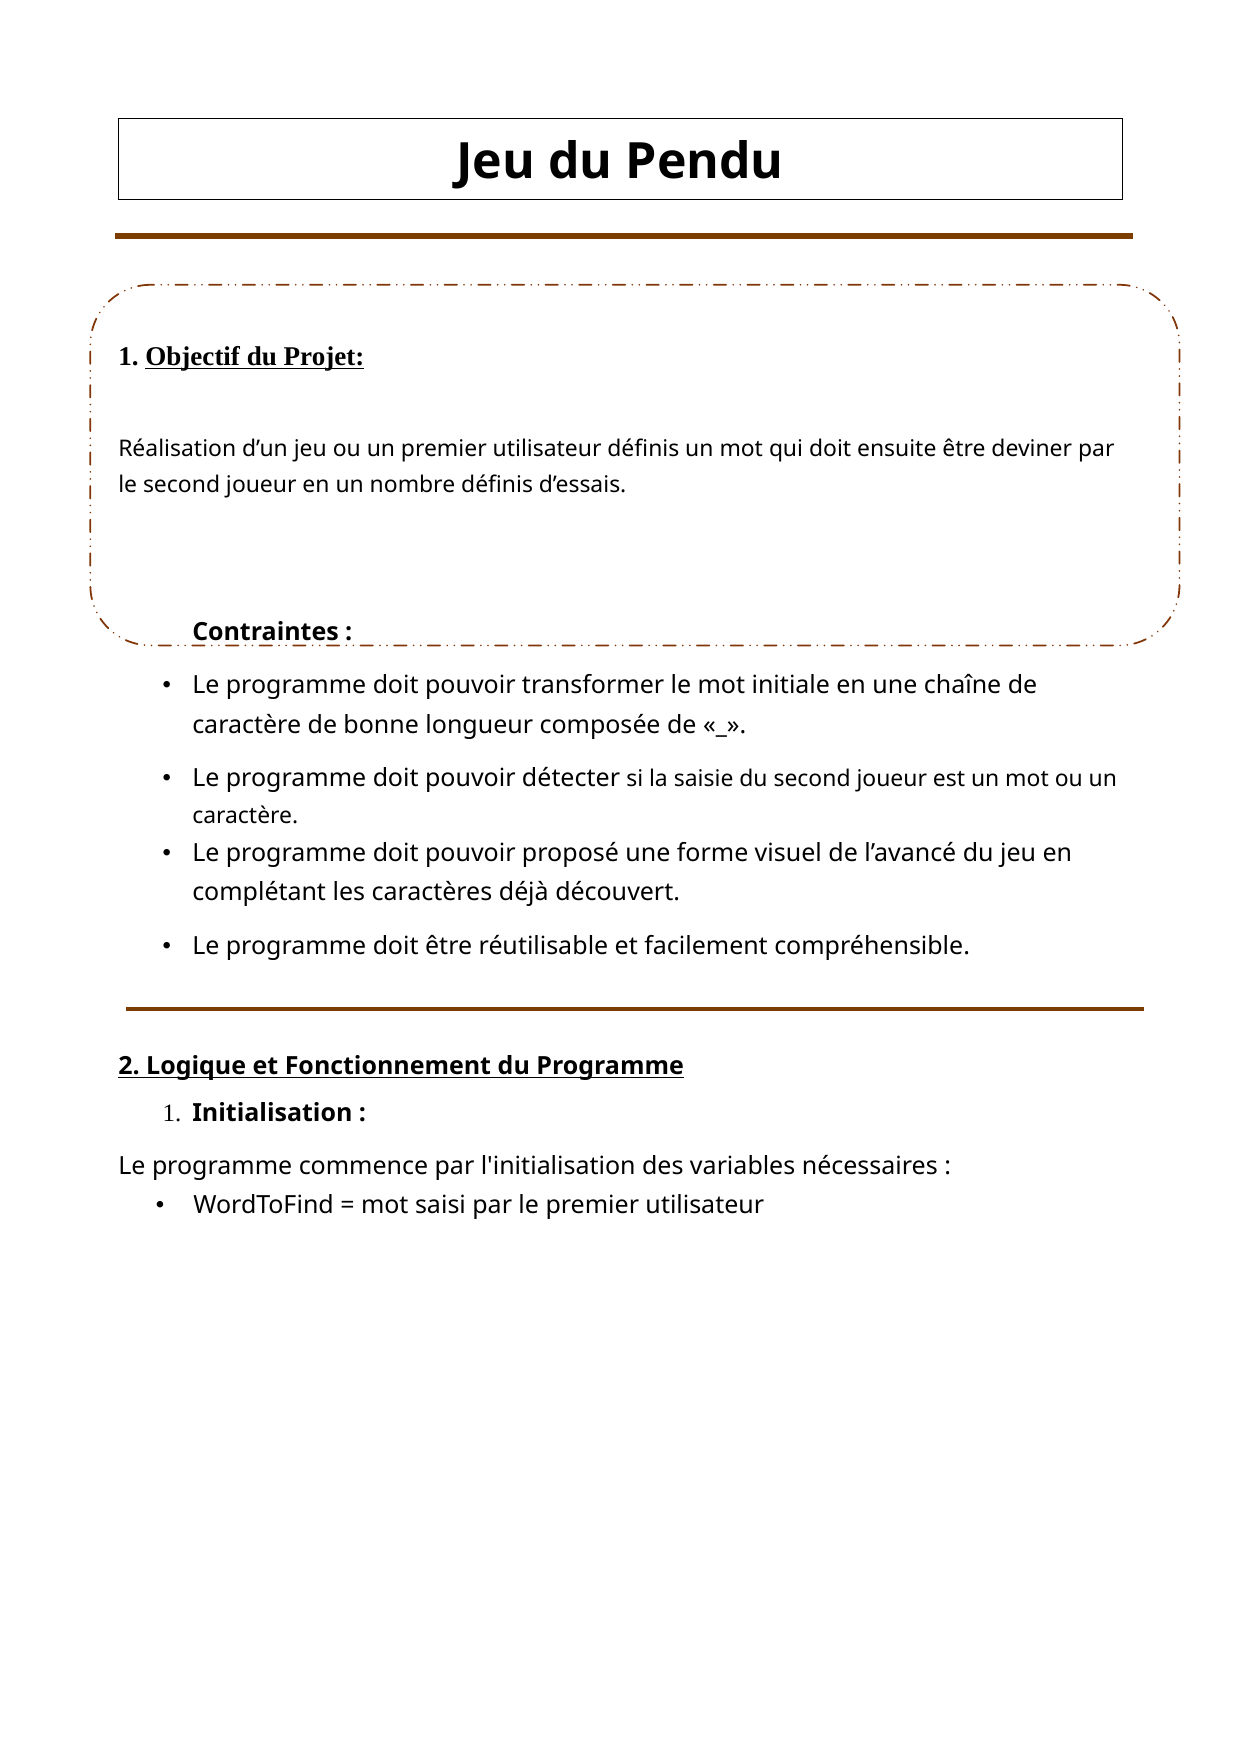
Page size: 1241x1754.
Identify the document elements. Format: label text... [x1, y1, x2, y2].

list Le programme doit pouvoir proposé une forme visuel de l’avancé du jeu en complétant les caractères déjà découvert. [162, 835, 1122, 908]
subtitle 2. Logique et Fonctionnement du Programme [118, 1048, 1122, 1082]
list Initialisation : [162, 1094, 1122, 1128]
list Le programme doit être réutilisable et facilement compréhensible. [162, 928, 1122, 962]
list Le programme doit pouvoir détecter si la saisie du second joueur est un mot ou un caractère. [162, 760, 1122, 830]
table_header Jeu du Pendu [119, 119, 1122, 199]
text Contraintes : [118, 613, 1122, 647]
subtitle 1. Objectif du Projet: [118, 341, 1122, 372]
list Le programme doit pouvoir transformer le mot initiale en une chaîne de caractère de bonne longueur composée de «_». [162, 667, 1122, 740]
text Le programme commence par l'initialisation des variables nécessaires : [118, 1148, 1122, 1182]
list WordToFind = mot saisi par le premier utilisateur [156, 1187, 1122, 1221]
text Réalisation d’un jeu ou un premier utilisateur définis un mot qui doit ensuite être deviner par le second joueur en un nombre définis d’essais. [118, 432, 1122, 499]
